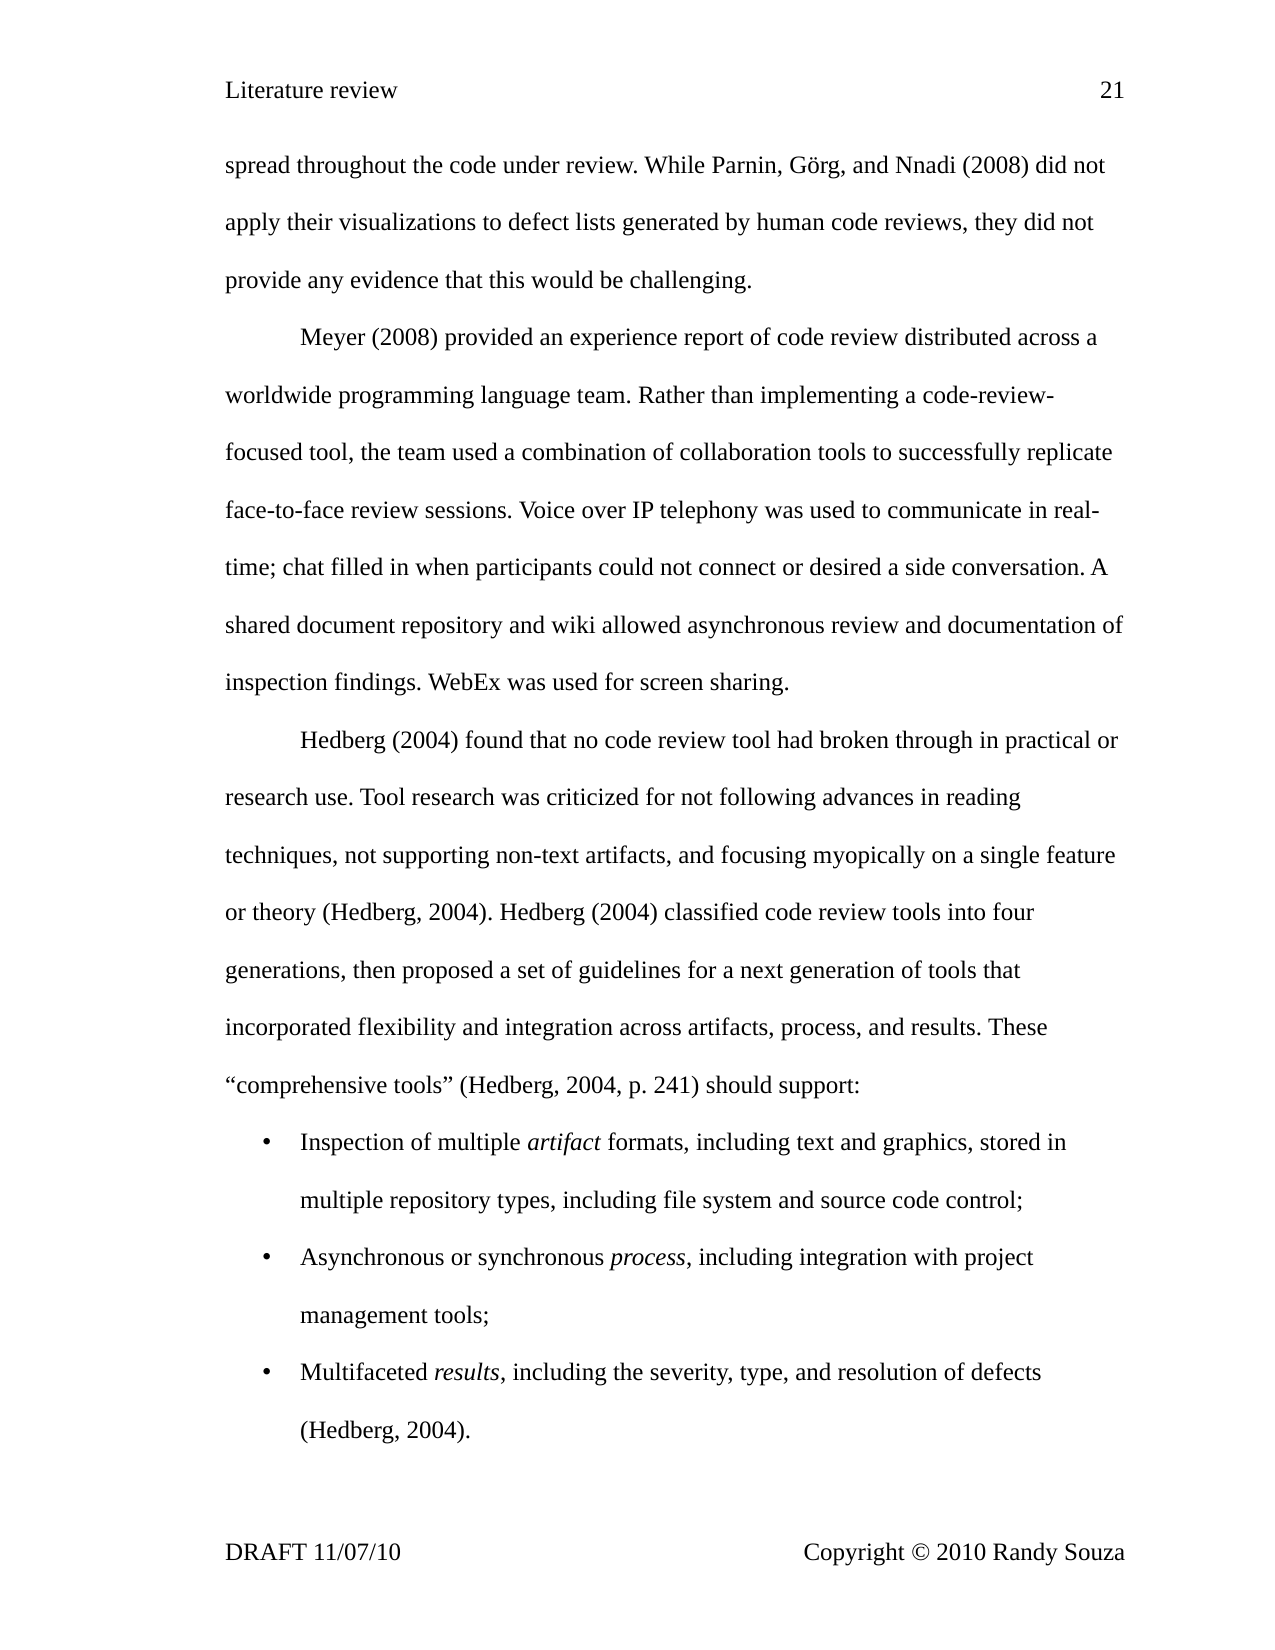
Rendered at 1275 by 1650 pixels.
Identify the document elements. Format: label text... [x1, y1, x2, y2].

list Asynchronous or synchronous process, including integration with project management tools; [262, 1242, 1125, 1329]
text Hedberg (2004) found that no code review tool had broken through in practical or research use. Tool research was criticized for not following advances in reading techniques, not supporting non-text artifacts, and focusing myopically on a single feature or theory (Hedberg, 2004). Hedberg (2004) classified code review tools into four generations, then proposed a set of guidelines for a next generation of tools that incorporated flexibility and integration across artifacts, process, and results. These “comprehensive tools” (Hedberg, 2004, p. 241) should support: [225, 725, 1125, 1099]
text Meyer (2008) provided an experience report of code review distributed across a worldwide programming language team. Rather than implementing a code-review-focused tool, the team used a combination of collaboration tools to successfully replicate face-to-face review sessions. Voice over IP telephony was used to communicate in real-time; chat filled in when participants could not connect or desired a side conversation. A shared document repository and wiki allowed asynchronous review and documentation of inspection findings. WebEx was used for screen sharing. [225, 322, 1125, 696]
list Multifaceted results, including the severity, type, and resolution of defects (Hedberg, 2004). [262, 1357, 1125, 1444]
text spread throughout the code under review. While Parnin, Görg, and Nnadi (2008) did not apply their visualizations to defect lists generated by human code reviews, they did not provide any evidence that this would be challenging. [225, 150, 1125, 294]
list Inspection of multiple artifact formats, including text and graphics, stored in multiple repository types, including file system and source code control; [262, 1127, 1125, 1214]
